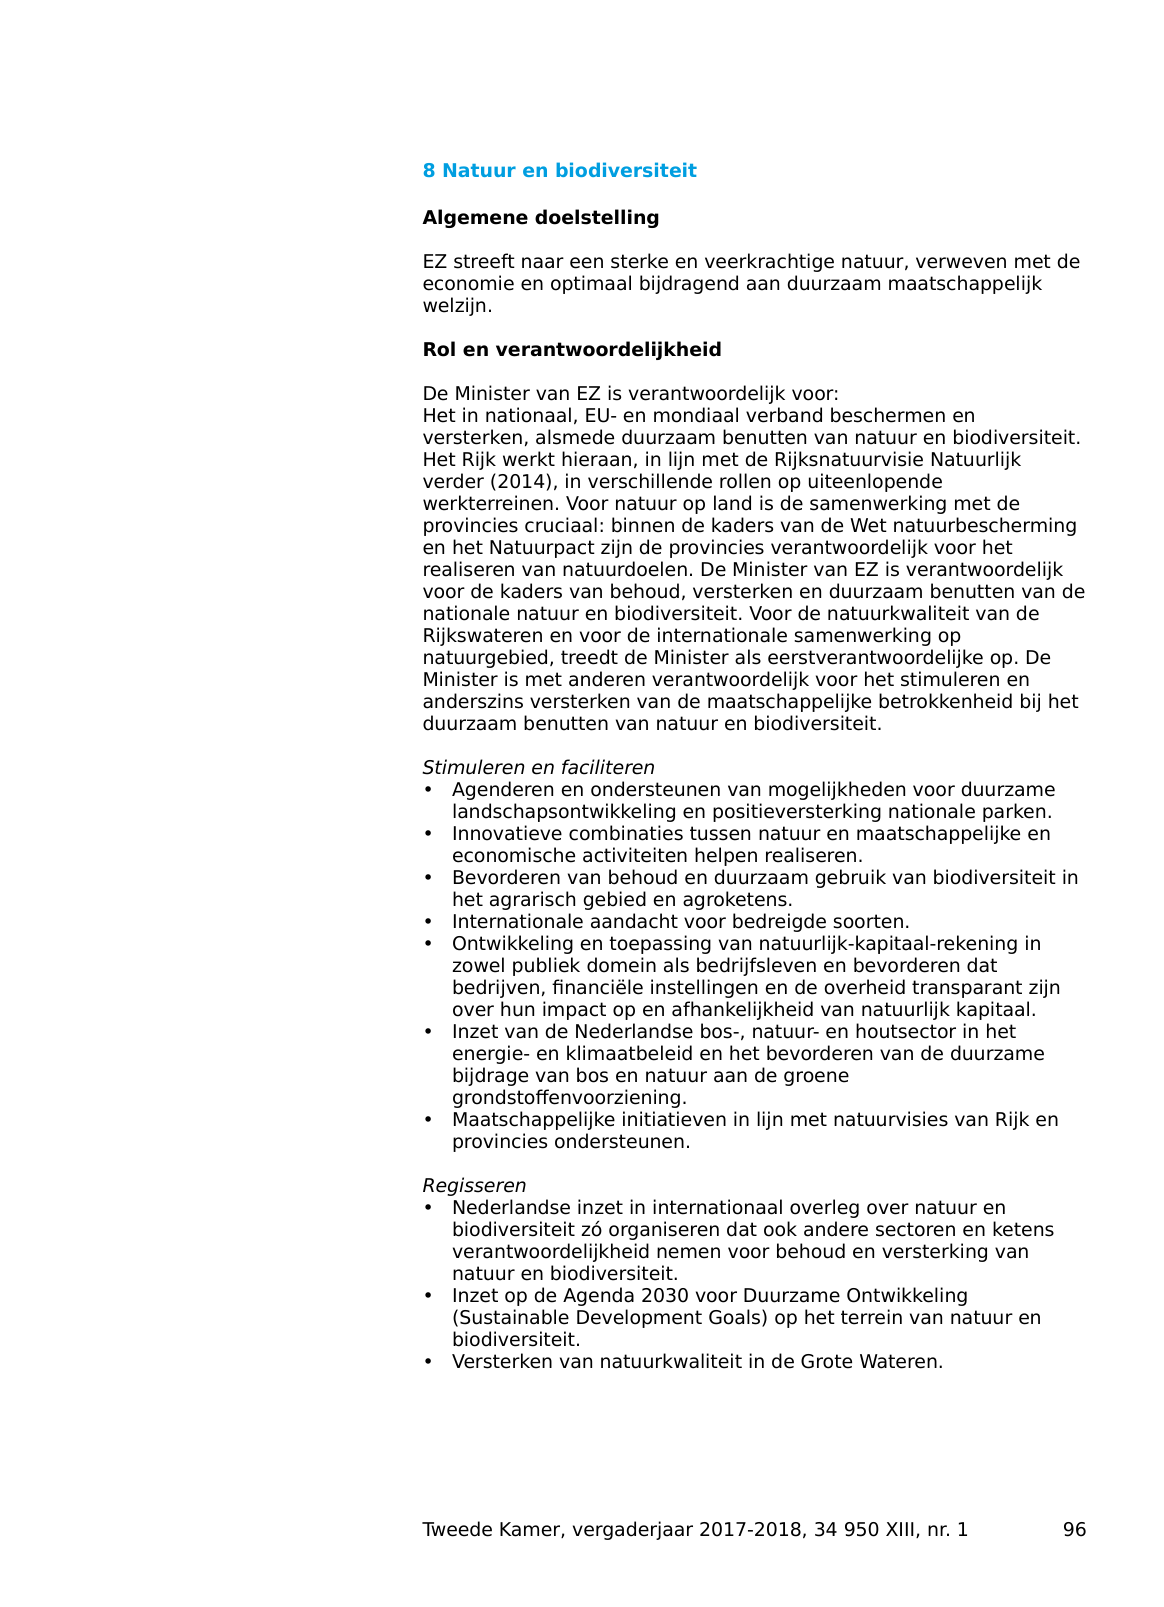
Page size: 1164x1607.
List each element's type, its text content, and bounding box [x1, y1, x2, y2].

text Het in nationaal, EU- en mondiaal verband beschermen en versterken, alsmede duurzaam benutten van natuur en biodiversiteit. Het Rijk werkt hieraan, in lijn met de Rijksnatuurvisie Natuurlijk verder (2014), in verschillende rollen op uiteenlopende werkterreinen. Voor natuur op land is de samenwerking met de provincies cruciaal: binnen de kaders van de Wet natuurbescherming en het Natuurpact zijn de provincies verantwoordelijk voor het realiseren van natuurdoelen. De Minister van EZ is verantwoordelijk voor de kaders van behoud, versterken en duurzaam benutten van de nationale natuur en biodiversiteit. Voor de natuurkwaliteit van de Rijkswateren en voor de internationale samenwerking op natuurgebied, treedt de Minister als eerstverantwoordelijke op. De Minister is met anderen verantwoordelijk voor het stimuleren en anderszins versterken van de maatschappelijke betrokkenheid bij het duurzaam benutten van natuur en biodiversiteit. [422, 405, 1087, 735]
text • Inzet van de Nederlandse bos-, natuur- en houtsector in het energie- en klimaatbeleid en het bevorderen van de duurzame bijdrage van bos en natuur aan de groene grondstoffenvoorziening. [422, 1021, 1087, 1109]
subtitle Stimuleren en faciliteren [422, 757, 1087, 779]
subtitle Algemene doelstelling [422, 207, 1087, 229]
text • Internationale aandacht voor bedreigde soorten. [422, 911, 1087, 933]
subtitle Regisseren [422, 1175, 1087, 1197]
text • Maatschappelijke initiatieven in lijn met natuurvisies van Rijk en provincies ondersteunen. [422, 1109, 1087, 1153]
text • Versterken van natuurkwaliteit in de Grote Wateren. [422, 1351, 1087, 1373]
text • Agenderen en ondersteunen van mogelijkheden voor duurzame landschapsontwikkeling en positieversterking nationale parken. [422, 779, 1087, 823]
text EZ streeft naar een sterke en veerkrachtige natuur, verweven met de economie en optimaal bijdragend aan duurzaam maatschappelijk welzijn. [422, 251, 1087, 317]
text De Minister van EZ is verantwoordelijk voor: [422, 383, 1087, 405]
text • Nederlandse inzet in internationaal overleg over natuur en biodiversiteit zó organiseren dat ook andere sectoren en ketens verantwoordelijkheid nemen voor behoud en versterking van natuur en biodiversiteit. [422, 1197, 1087, 1285]
text • Bevorderen van behoud en duurzaam gebruik van biodiversiteit in het agrarisch gebied en agroketens. [422, 867, 1087, 911]
subtitle 8 Natuur en biodiversiteit [422, 160, 1087, 182]
text • Ontwikkeling en toepassing van natuurlijk-kapitaal-rekening in zowel publiek domein als bedrijfsleven en bevorderen dat bedrijven, financiële instellingen en de overheid transparant zijn over hun impact op en afhankelijkheid van natuurlijk kapitaal. [422, 933, 1087, 1021]
text • Innovatieve combinaties tussen natuur en maatschappelijke en economische activiteiten helpen realiseren. [422, 823, 1087, 867]
text • Inzet op de Agenda 2030 voor Duurzame Ontwikkeling (Sustainable Development Goals) op het terrein van natuur en biodiversiteit. [422, 1285, 1087, 1351]
subtitle Rol en verantwoordelijkheid [422, 339, 1087, 361]
